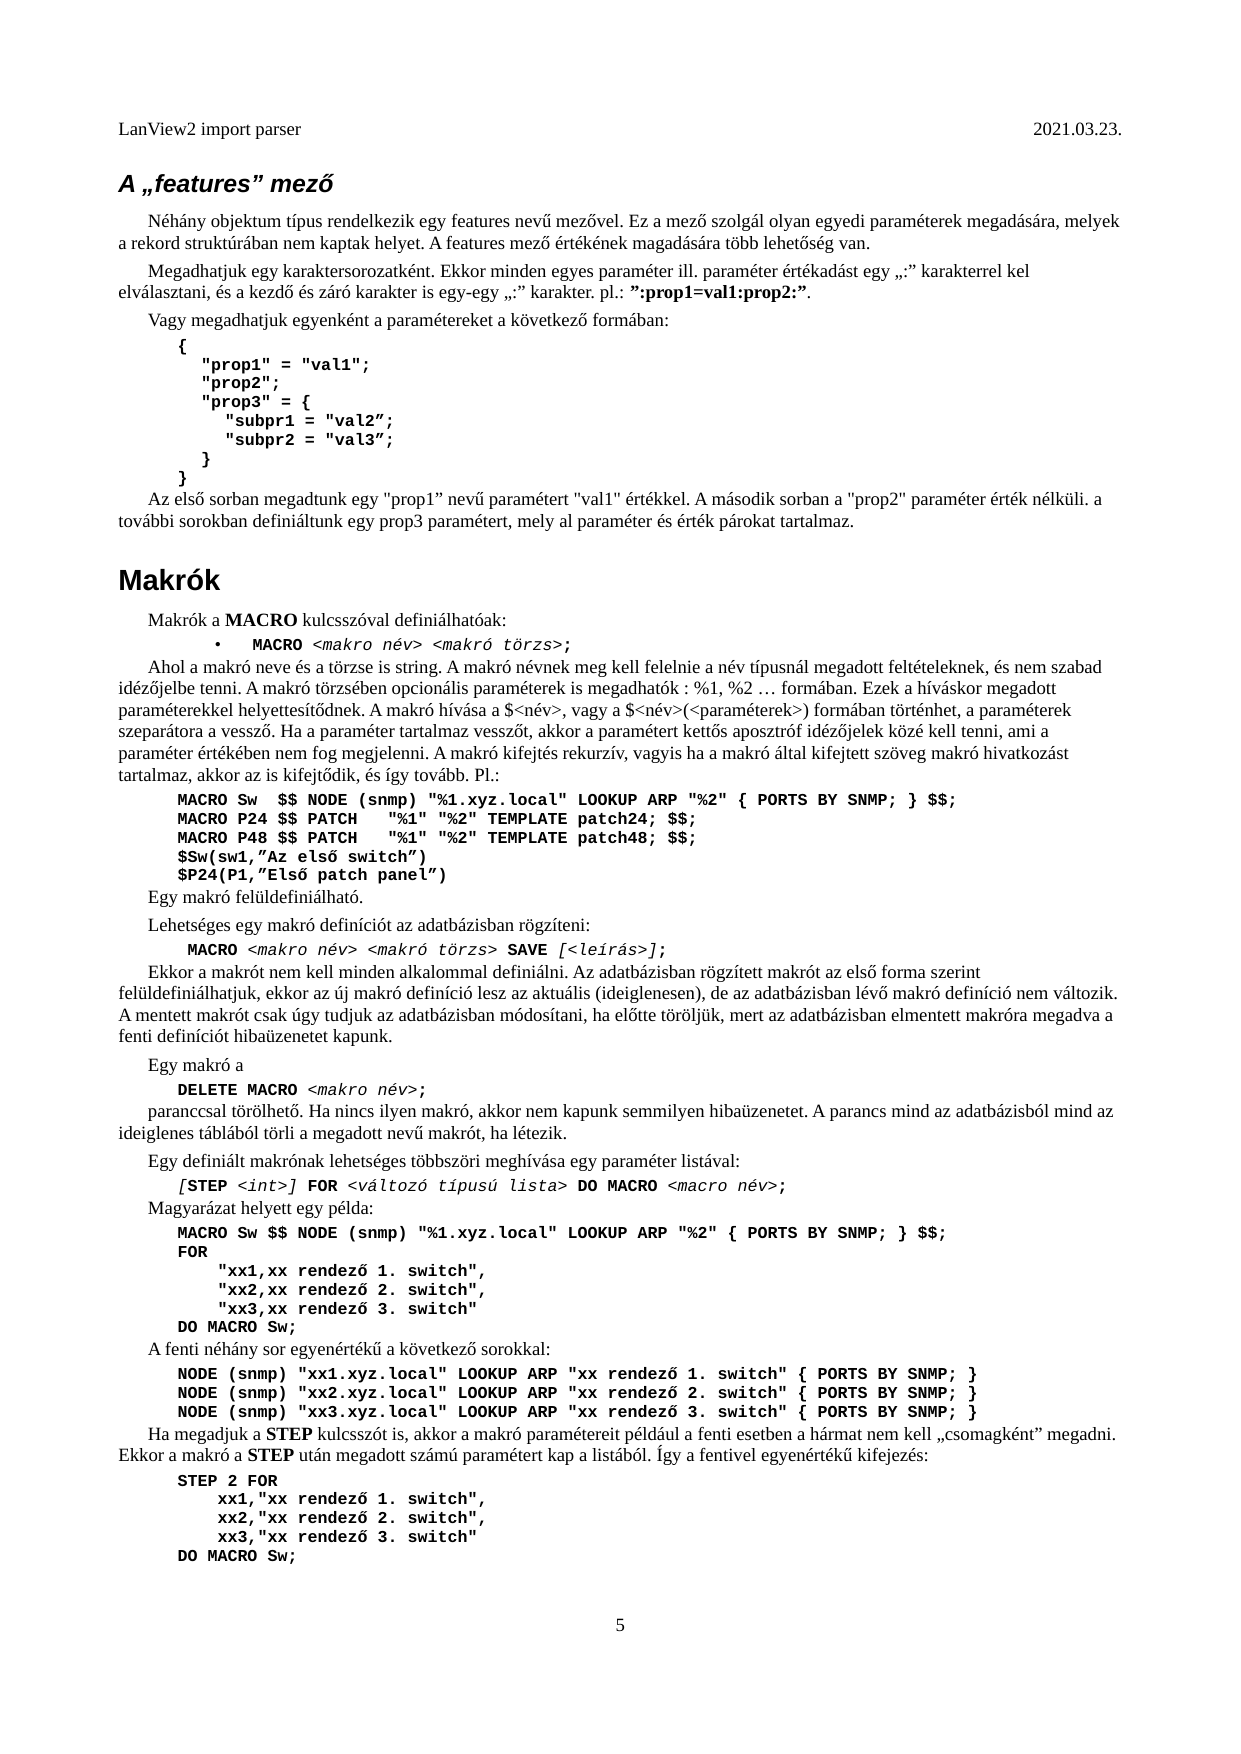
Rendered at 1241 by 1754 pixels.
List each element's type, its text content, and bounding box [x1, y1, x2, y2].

text paranccsal törölhető. Ha nincs ilyen makró, akkor nem kapunk semmilyen hibaüzenetet. A parancs mind az adatbázisból mind az ideiglenes táblából törli a megadott nevű makrót, ha létezik. [118, 1100, 1122, 1143]
text xx2,"xx rendező 2. switch", [177, 1510, 1122, 1529]
text Ekkor a makrót nem kell minden alkalommal definiálni. Az adatbázisban rögzített makrót az első forma szerint felüldefiniálhatjuk, ekkor az új makró definíció lesz az aktuális (ideiglenesen), de az adatbázisban lévő makró definíció nem változik. A mentett makrót csak úgy tudjuk az adatbázisban módosítani, ha előtte töröljük, mert az adatbázisban elmentett makróra megadva a fenti definíciót hibaüzenetet kapunk. [118, 961, 1122, 1047]
text NODE (snmp) "xx1.xyz.local" LOOKUP ARP "xx rendező 1. switch" { PORTS BY SNMP; } [177, 1366, 1122, 1385]
text Magyarázat helyett egy példa: [118, 1197, 1122, 1218]
text Néhány objektum típus rendelkezik egy features nevű mezővel. Ez a mező szolgál olyan egyedi paraméterek megadására, melyek a rekord struktúrában nem kaptak helyet. A features mező értékének magadására több lehetőség van. [118, 210, 1122, 253]
text DO MACRO Sw; [177, 1547, 1122, 1566]
list MACRO <makro név> <makró törzs>; [215, 637, 1122, 656]
text "xx3,xx rendező 3. switch" [177, 1300, 1122, 1319]
text NODE (snmp) "xx3.xyz.local" LOOKUP ARP "xx rendező 3. switch" { PORTS BY SNMP; } [177, 1404, 1122, 1422]
text Vagy megadhatjuk egyenként a paramétereket a következő formában: [118, 309, 1122, 331]
text Lehetséges egy makró definíciót az adatbázisban rögzíteni: [118, 914, 1122, 935]
text A fenti néhány sor egyenértékű a következő sorokkal: [118, 1338, 1122, 1359]
text Makrók a MACRO kulcsszóval definiálhatóak: [118, 609, 1122, 630]
text Egy makró felüldefiniálható. [118, 886, 1122, 907]
text STEP 2 FOR [177, 1472, 1122, 1491]
text { "prop1" = "val1"; "prop2"; [177, 337, 1122, 394]
text MACRO Sw $$ NODE (snmp) "%1.xyz.local" LOOKUP ARP "%2" { PORTS BY SNMP; } $$; [177, 1225, 1122, 1244]
text MACRO P48 $$ PATCH "%1" "%2" TEMPLATE patch48; $$; [177, 829, 1122, 848]
text Az első sorban megadtunk egy "prop1” nevű paramétert "val1" értékkel. A második sorban a "prop2" paraméter érték nélküli. a további sorokban definiáltunk egy prop3 paramétert, mely al paraméter és érték párokat tartalmaz. [118, 488, 1122, 531]
text } } [177, 451, 1122, 488]
text Egy makró a [118, 1053, 1122, 1075]
text "xx1,xx rendező 1. switch", [177, 1262, 1122, 1281]
text Ahol a makró neve és a törzse is string. A makró névnek meg kell felelnie a név típusnál megadott feltételeknek, és nem szabad idézőjelbe tenni. A makró törzsében opcionális paraméterek is megadhatók : %1, %2 … formában. Ezek a híváskor megadott paraméterekkel helyettesítődnek. A makró hívása a $<név>, vagy a $<név>(<paraméterek>) formában történhet, a paraméterek szeparátora a vessző. Ha a paraméter tartalmaz vesszőt, akkor a paramétert kettős aposztróf idézőjelek közé kell tenni, ami a paraméter értékében nem fog megjelenni. A makró kifejtés rekurzív, vagyis ha a makró által kifejtett szöveg makró hivatkozást tartalmaz, akkor az is kifejtődik, és így tovább. Pl.: [118, 656, 1122, 785]
text "xx2,xx rendező 2. switch", [177, 1281, 1122, 1300]
text Ha megadjuk a STEP kulcsszót is, akkor a makró paramétereit például a fenti esetben a hármat nem kell „csomagként” megadni. Ekkor a makró a STEP után megadott számú paramétert kap a listából. Így a fentivel egyenértékű kifejezés: [118, 1422, 1122, 1466]
text DO MACRO Sw; [177, 1319, 1122, 1338]
subtitle A „features” mező [118, 169, 1122, 198]
text $P24(P1,”Első patch panel”) [177, 867, 1122, 886]
text "subpr1 = "val2”; [177, 413, 1122, 432]
text MACRO P24 $$ PATCH "%1" "%2" TEMPLATE patch24; $$; [177, 810, 1122, 829]
text "subpr2 = "val3”; [177, 432, 1122, 451]
text [STEP <int>] FOR <változó típusú lista> DO MACRO <macro név>; [177, 1178, 1122, 1197]
text NODE (snmp) "xx2.xyz.local" LOOKUP ARP "xx rendező 2. switch" { PORTS BY SNMP; } [177, 1385, 1122, 1404]
text FOR [177, 1244, 1122, 1262]
text xx3,"xx rendező 3. switch" [177, 1529, 1122, 1547]
text Egy definiált makrónak lehetséges többszöri meghívása egy paraméter listával: [118, 1150, 1122, 1171]
text "prop3" = { [177, 394, 1122, 413]
text xx1,"xx rendező 1. switch", [177, 1491, 1122, 1510]
text MACRO <makro név> <makró törzs> SAVE [<leírás>]; [177, 942, 1122, 961]
text $Sw(sw1,”Az első switch”) [177, 848, 1122, 867]
subtitle Makrók [118, 563, 1122, 596]
text MACRO Sw $$ NODE (snmp) "%1.xyz.local" LOOKUP ARP "%2" { PORTS BY SNMP; } $$; [177, 792, 1122, 810]
text DELETE MACRO <makro név>; [177, 1081, 1122, 1100]
text Megadhatjuk egy karaktersorozatként. Ekkor minden egyes paraméter ill. paraméter értékadást egy „:” karakterrel kel elválasztani, és a kezdő és záró karakter is egy-egy „:” karakter. pl.: ”:prop1=val1:prop2:”. [118, 260, 1122, 303]
